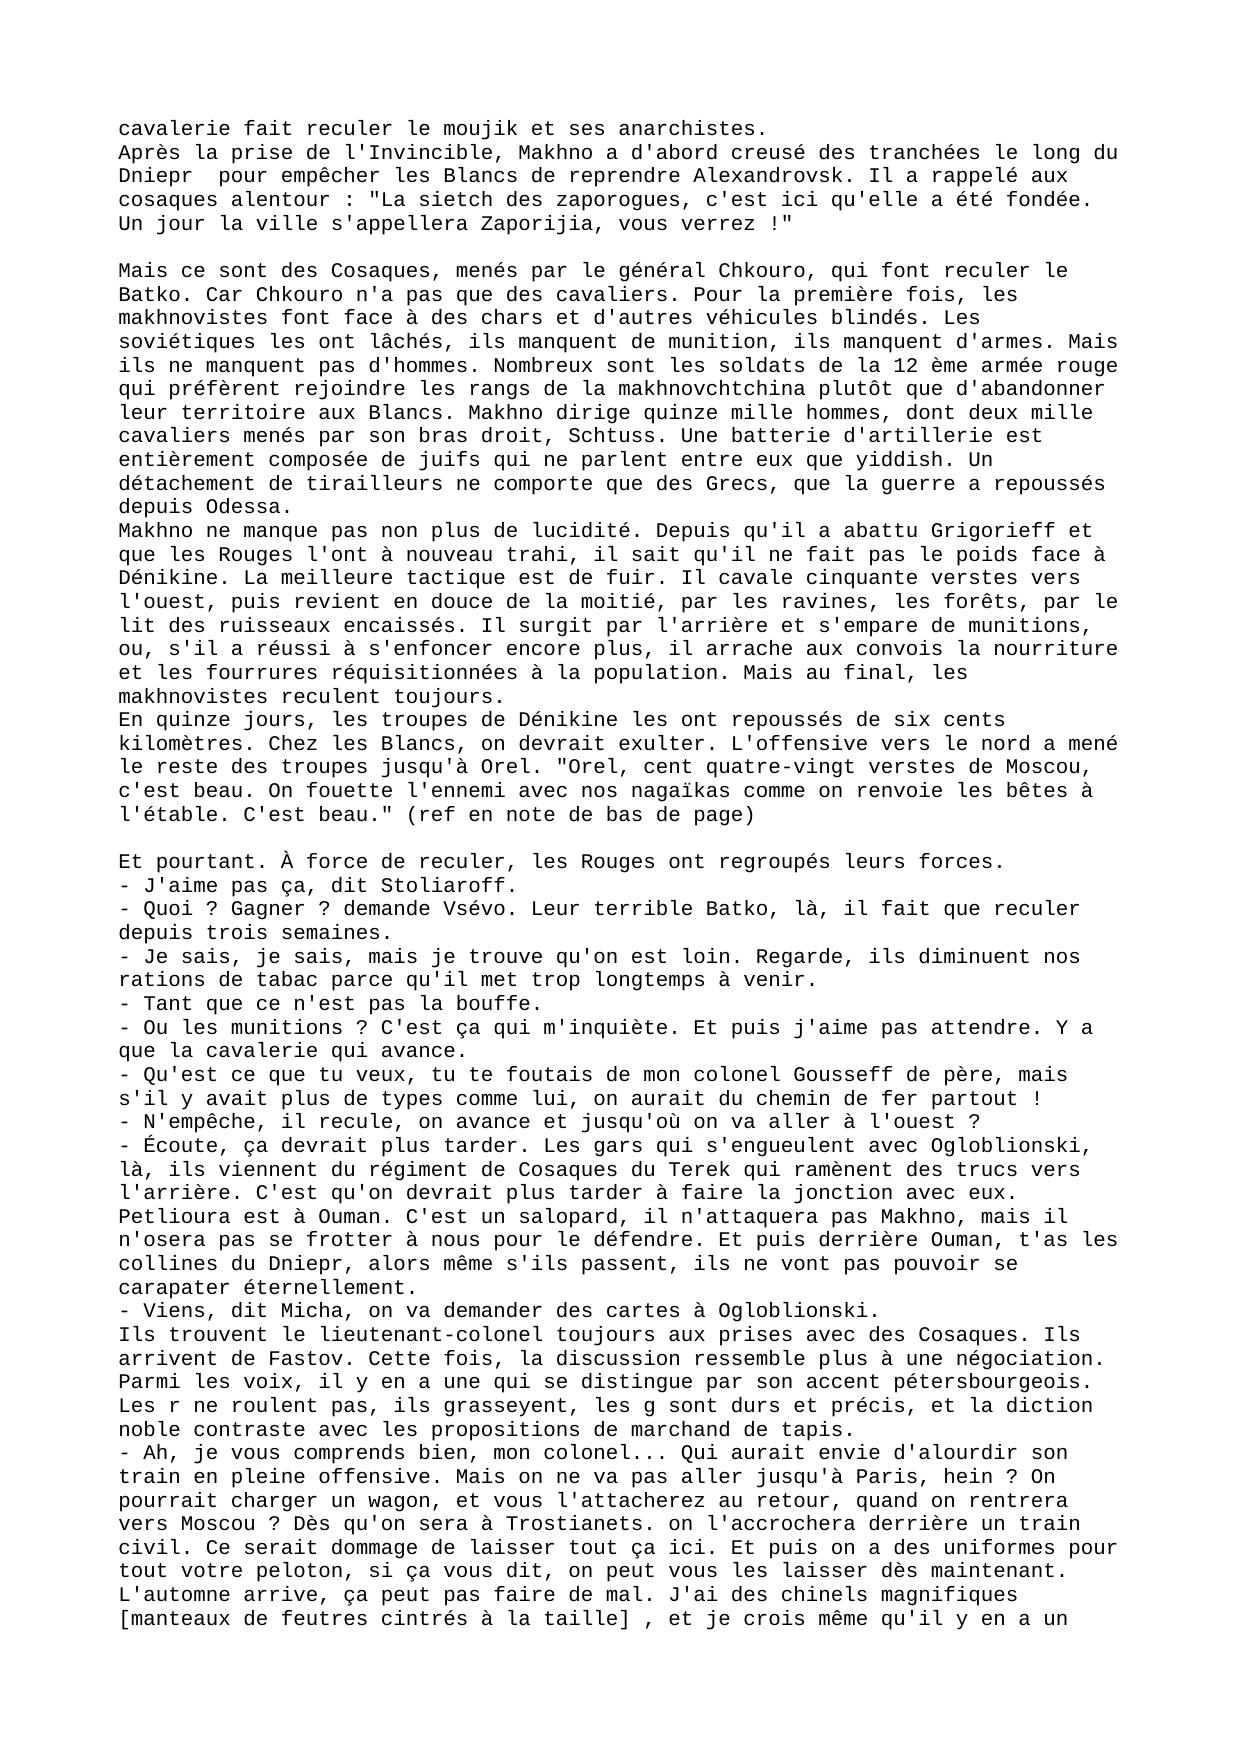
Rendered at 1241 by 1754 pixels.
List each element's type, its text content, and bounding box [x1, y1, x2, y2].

text Ils trouvent le lieutenant-colonel toujours aux prises avec des Cosaques. Ils arrivent de Fastov. Cette fois, la discussion ressemble plus à une négociation. Parmi les voix, il y en a une qui se distingue par son accent pétersbourgeois. Les r ne roulent pas, ils grasseyent, les g sont durs et précis, et la diction noble contraste avec les propositions de marchand de tapis. [118, 1324, 1122, 1442]
text Mais ce sont des Cosaques, menés par le général Chkouro, qui font reculer le Batko. Car Chkouro n'a pas que des cavaliers. Pour la première fois, les makhnovistes font face à des chars et d'autres véhicules blindés. Les soviétiques les ont lâchés, ils manquent de munition, ils manquent d'armes. Mais ils ne manquent pas d'hommes. Nombreux sont les soldats de la 12 ème armée rouge qui préfèrent rejoindre les rangs de la makhnovchtchina plutôt que d'abandonner leur territoire aux Blancs. Makhno dirige quinze mille hommes, dont deux mille cavaliers menés par son bras droit, Schtuss. Une batterie d'artillerie est entièrement composée de juifs qui ne parlent entre eux que yiddish. Un détachement de tirailleurs ne comporte que des Grecs, que la guerre a repoussés depuis Odessa. [118, 260, 1122, 520]
text cavalerie fait reculer le moujik et ses anarchistes. [118, 118, 1122, 142]
text - Qu'est ce que tu veux, tu te foutais de mon colonel Gousseff de père, mais s'il y avait plus de types comme lui, on aurait du chemin de fer partout ! [118, 1064, 1122, 1111]
text - J'aime pas ça, dit Stoliaroff. [118, 875, 1122, 898]
text - Viens, dit Micha, on va demander des cartes à Ogloblionski. [118, 1300, 1122, 1324]
text Et pourtant. À force de reculer, les Rouges ont regroupés leurs forces. [118, 851, 1122, 875]
text Après la prise de l'Invincible, Makhno a d'abord creusé des tranchées le long du Dniepr pour empêcher les Blancs de reprendre Alexandrovsk. Il a rappelé aux cosaques alentour : "La sietch des zaporogues, c'est ici qu'elle a été fondée. Un jour la ville s'appellera Zaporijia, vous verrez !" [118, 142, 1122, 236]
text - Ou les munitions ? C'est ça qui m'inquiète. Et puis j'aime pas attendre. Y a que la cavalerie qui avance. [118, 1017, 1122, 1064]
text En quinze jours, les troupes de Dénikine les ont repoussés de six cents kilomètres. Chez les Blancs, on devrait exulter. L'offensive vers le nord a mené le reste des troupes jusqu'à Orel. "Orel, cent quatre-vingt verstes de Moscou, c'est beau. On fouette l'ennemi avec nos nagaïkas comme on renvoie les bêtes à l'étable. C'est beau." (ref en note de bas de page) [118, 709, 1122, 827]
text - Tant que ce n'est pas la bouffe. [118, 993, 1122, 1017]
text - N'empêche, il recule, on avance et jusqu'où on va aller à l'ouest ? [118, 1111, 1122, 1135]
text Makhno ne manque pas non plus de lucidité. Depuis qu'il a abattu Grigorieff et que les Rouges l'ont à nouveau trahi, il sait qu'il ne fait pas le poids face à Dénikine. La meilleure tactique est de fuir. Il cavale cinquante verstes vers l'ouest, puis revient en douce de la moitié, par les ravines, les forêts, par le lit des ruisseaux encaissés. Il surgit par l'arrière et s'empare de munitions, ou, s'il a réussi à s'enfoncer encore plus, il arrache aux convois la nourriture et les fourrures réquisitionnées à la population. Mais au final, les makhnovistes reculent toujours. [118, 520, 1122, 709]
text - Écoute, ça devrait plus tarder. Les gars qui s'engueulent avec Ogloblionski, là, ils viennent du régiment de Cosaques du Terek qui ramènent des trucs vers l'arrière. C'est qu'on devrait plus tarder à faire la jonction avec eux. Petlioura est à Ouman. C'est un salopard, il n'attaquera pas Makhno, mais il n'osera pas se frotter à nous pour le défendre. Et puis derrière Ouman, t'as les collines du Dniepr, alors même s'ils passent, ils ne vont pas pouvoir se carapater éternellement. [118, 1135, 1122, 1300]
text - Je sais, je sais, mais je trouve qu'on est loin. Regarde, ils diminuent nos rations de tabac parce qu'il met trop longtemps à venir. [118, 946, 1122, 993]
text - Quoi ? Gagner ? demande Vsévo. Leur terrible Batko, là, il fait que reculer depuis trois semaines. [118, 898, 1122, 946]
text - Ah, je vous comprends bien, mon colonel... Qui aurait envie d'alourdir son train en pleine offensive. Mais on ne va pas aller jusqu'à Paris, hein ? On pourrait charger un wagon, et vous l'attacherez au retour, quand on rentrera vers Moscou ? Dès qu'on sera à Trostianets. on l'accrochera derrière un train civil. Ce serait dommage de laisser tout ça ici. Et puis on a des uniformes pour tout votre peloton, si ça vous dit, on peut vous les laisser dès maintenant. L'automne arrive, ça peut pas faire de mal. J'ai des chinels magnifiques [manteaux de feutres cintrés à la taille] , et je crois même qu'il y en a un [118, 1442, 1122, 1631]
